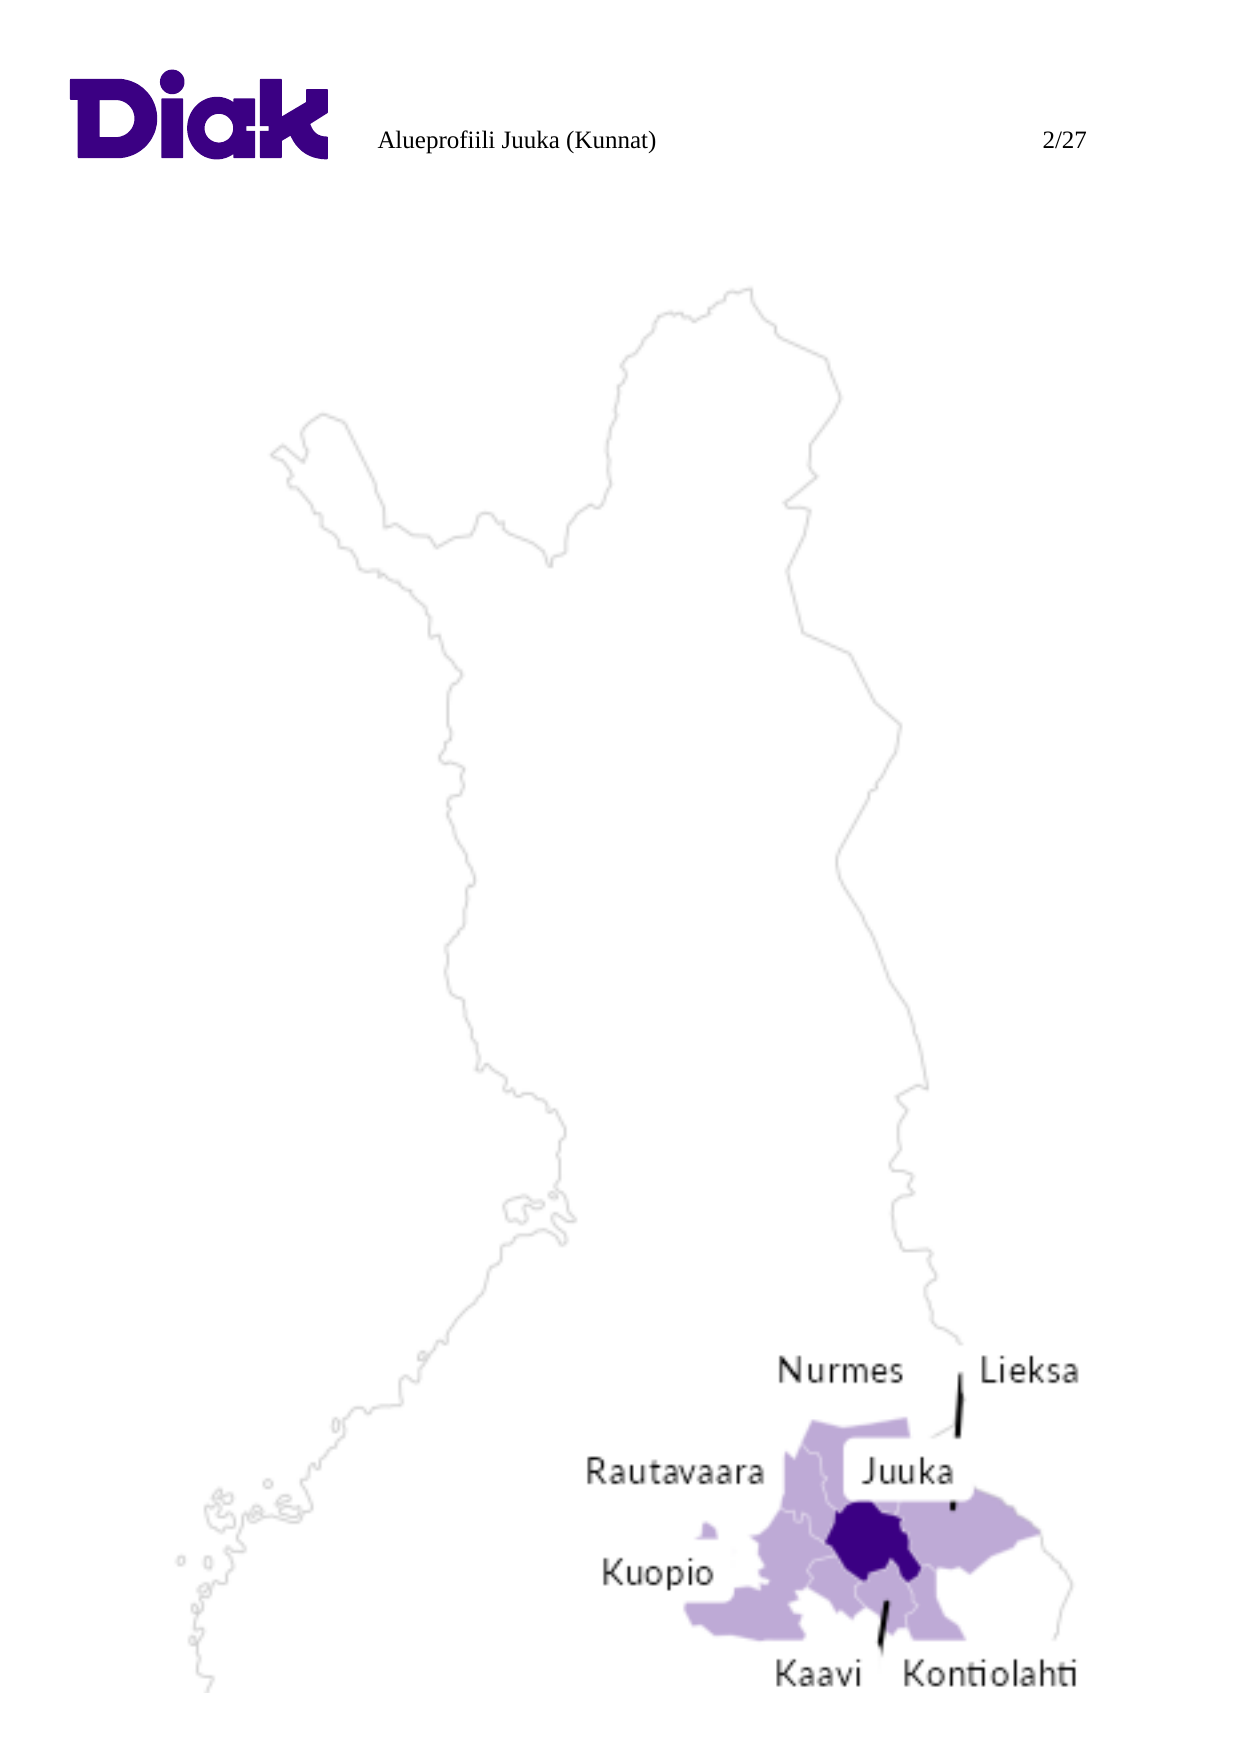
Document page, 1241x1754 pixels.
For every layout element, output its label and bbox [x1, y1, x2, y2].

picture [61, 196, 1179, 1693]
